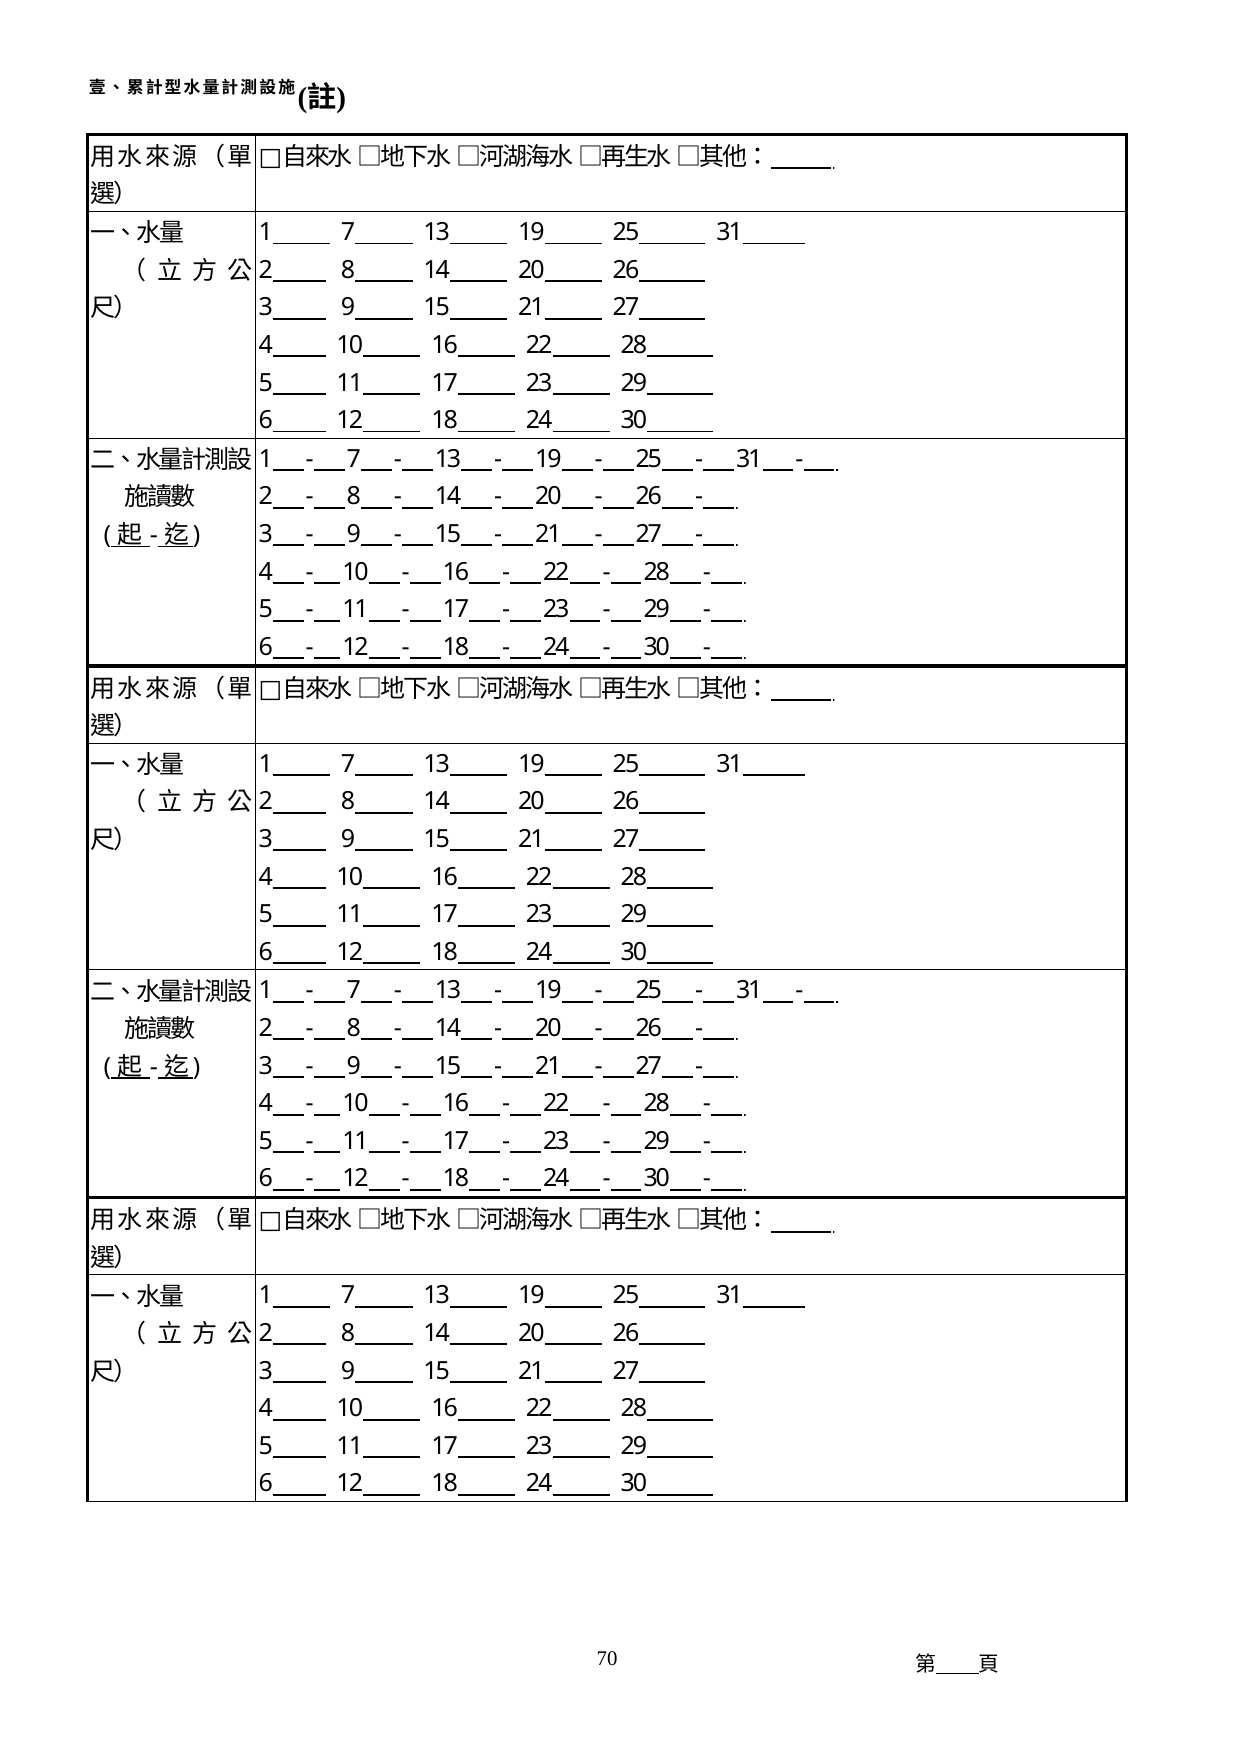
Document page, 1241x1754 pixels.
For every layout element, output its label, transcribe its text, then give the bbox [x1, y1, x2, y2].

table_cell 1 - 7 - 13 - 19 - 25 - 31 - 2 - 8 - 14 - 20 - 26 - 3 - 9 - 15 - 21 - 27 - 4 - 10 - 16 - 22 - 28 - 5 - 11 - 17 - 23 - 29 - 6 - 12 - 18 - 24 - 30 - [256, 970, 1125, 1196]
table_cell □自來水 □地下水 □河湖海水 □再生水 □其他： [256, 668, 1125, 743]
table_cell 1 7 13 19 25 31 2 8 14 20 26 3 9 15 21 27 4 10 16 22 28 5 11 17 23 29 6 12 18 24 30 [256, 744, 1125, 969]
table_cell 一、水量 （立方公尺） [89, 1275, 255, 1501]
table_cell 1 7 13 19 25 31 2 8 14 20 26 3 9 15 21 27 4 10 16 22 28 5 11 17 23 29 6 12 18 24 30 [256, 212, 1125, 438]
table_cell 一、水量 （立方公尺） [89, 212, 255, 438]
table_header 用水來源（單選） [89, 136, 255, 211]
table_cell 二、水量計測設施讀數 ( 起 - 迄 ) [89, 439, 255, 664]
table_cell 一、水量 （立方公尺） [89, 744, 255, 969]
table_cell □自來水 □地下水 □河湖海水 □再生水 □其他： [256, 1199, 1125, 1274]
table_cell 二、水量計測設施讀數 ( 起 - 迄 ) [89, 970, 255, 1196]
table_cell 用水來源（單選） [89, 668, 255, 743]
table_cell 用水來源（單選） [89, 1199, 255, 1274]
table_cell 1 - 7 - 13 - 19 - 25 - 31 - 2 - 8 - 14 - 20 - 26 - 3 - 9 - 15 - 21 - 27 - 4 - 10 - 16 - 22 - 28 - 5 - 11 - 17 - 23 - 29 - 6 - 12 - 18 - 24 - 30 - [256, 439, 1125, 664]
table_cell 1 7 13 19 25 31 2 8 14 20 26 3 9 15 21 27 4 10 16 22 28 5 11 17 23 29 6 12 18 24 30 [256, 1275, 1125, 1501]
text 壹、累計型水量計測設施(註) [89, 57, 1125, 133]
table_header □自來水 □地下水 □河湖海水 □再生水 □其他： [256, 136, 1125, 211]
